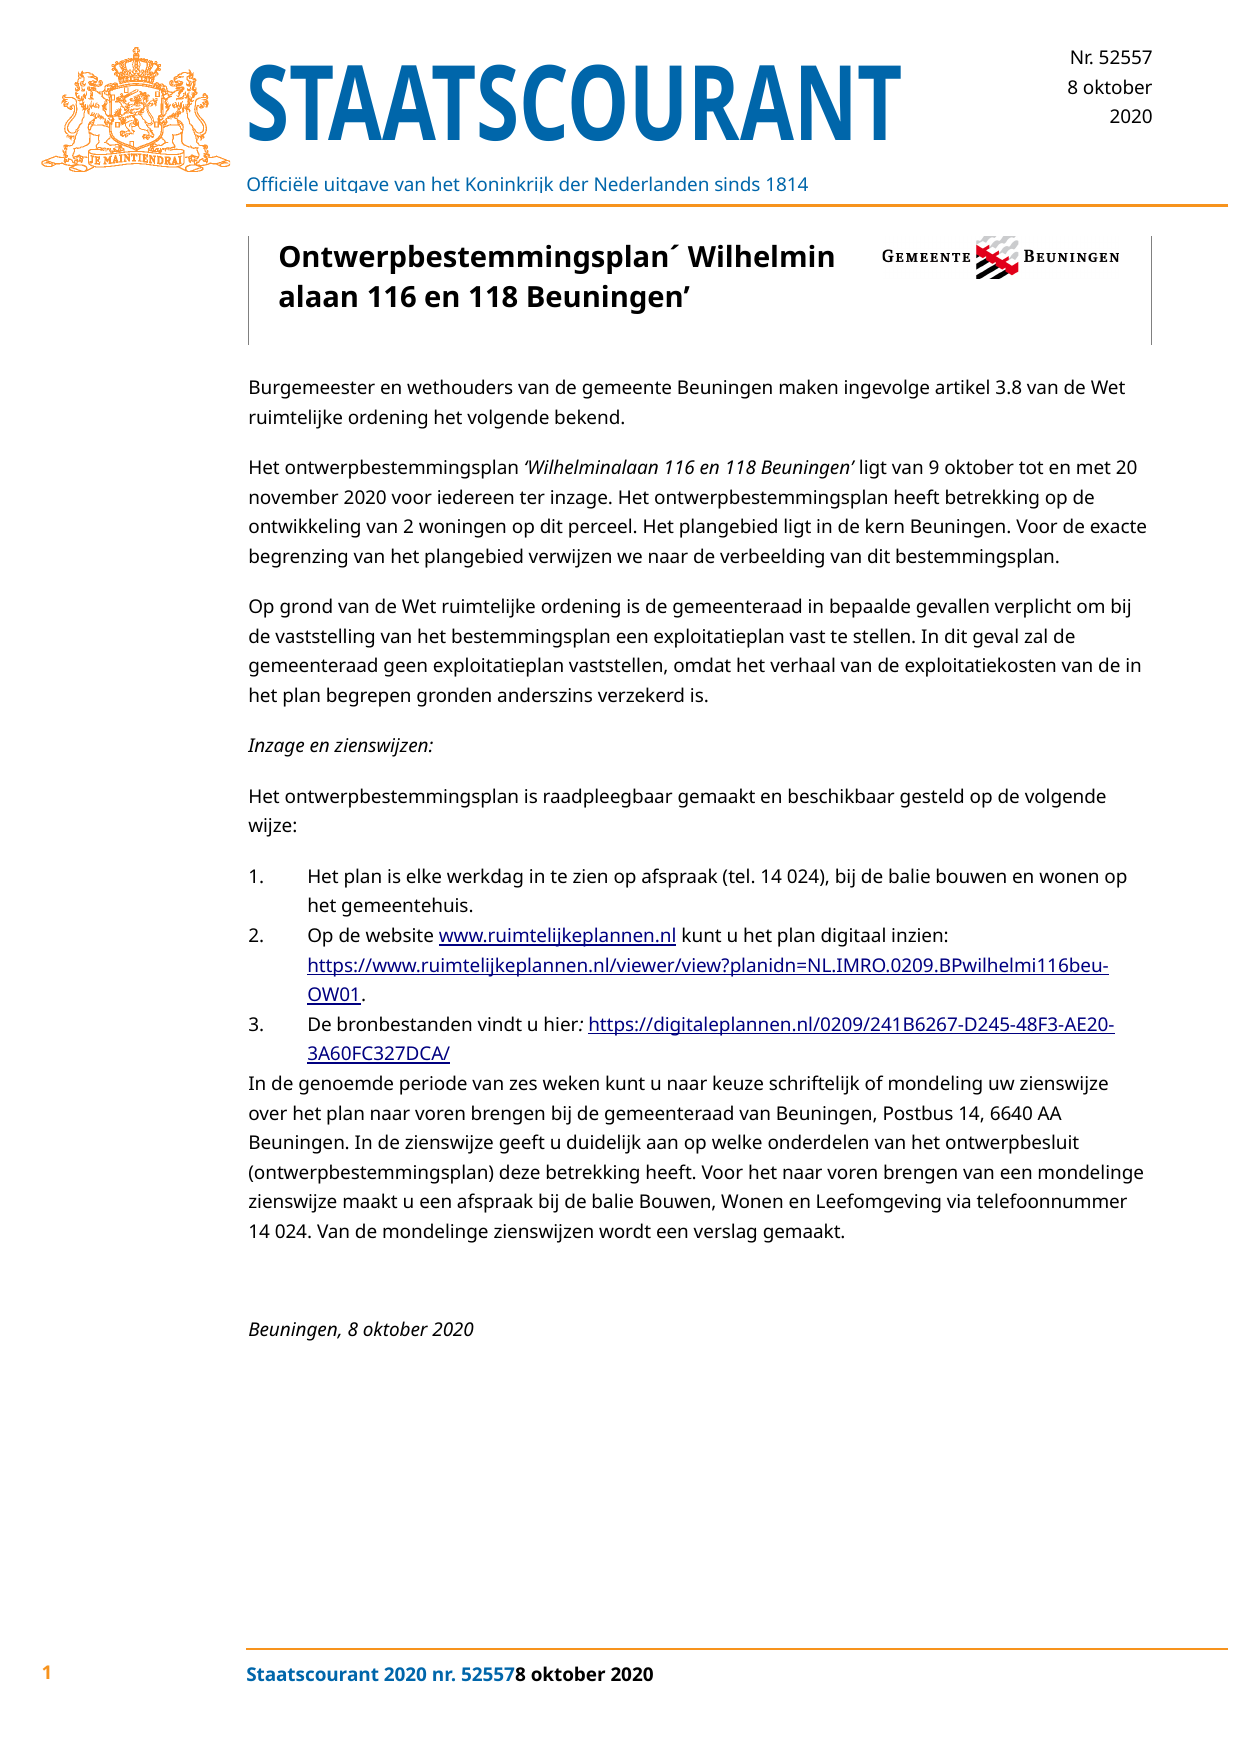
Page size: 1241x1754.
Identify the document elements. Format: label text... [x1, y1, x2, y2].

text Inzage en zienswijzen: [248, 733, 1152, 758]
text Burgemeester en wethouders van de gemeente Beuningen maken ingevolge artikel 3.8 van de Wet ruimtelijke ordening het volgende bekend. [248, 374, 1152, 429]
list De bronbestanden vindt u hier: https://digitaleplannen.nl/0209/241B6267-D245-48F3-AE20-3A60FC327DCA/ [248, 1011, 1152, 1066]
text Beuningen, 8 oktober 2020 [248, 1316, 1152, 1342]
table_header Ontwerpbestemmingsplan´ Wilhelminalaan 116 en 118 Beuningen’ [249, 236, 850, 345]
list Het plan is elke werkdag in te zien op afspraak (tel. 14 024), bij de balie bouwen en wonen op het gemeentehuis. [248, 863, 1152, 918]
list Op de website www.ruimtelijkeplannen.nl kunt u het plan digitaal inzien: https://www.ruimtelijkeplannen.nl/viewer/view?planidn=NL.IMRO.0209.BPwilhelmi116beu-OW01. [248, 922, 1152, 1007]
picture [882, 236, 1119, 279]
table_header [850, 236, 1151, 345]
picture [41, 47, 231, 172]
text Het ontwerpbestemmingsplan ‘Wilhelminalaan 116 en 118 Beuningen’ ligt van 9 oktober tot en met 20 november 2020 voor iedereen ter inzage. Het ontwerpbestemmingsplan heeft betrekking op de ontwikkeling van 2 woningen op dit perceel. Het plangebied ligt in de kern Beuningen. Voor de exacte begrenzing van het plangebied verwijzen we naar de verbeelding van dit bestemmingsplan. [248, 454, 1152, 569]
text Het ontwerpbestemmingsplan is raadpleegbaar gemaakt en beschikbaar gesteld op de volgende wijze: [248, 783, 1152, 838]
text Op grond van de Wet ruimtelijke ordening is de gemeenteraad in bepaalde gevallen verplicht om bij de vaststelling van het bestemmingsplan een exploitatieplan vast te stellen. In dit geval zal de gemeenteraad geen exploitatieplan vaststellen, omdat het verhaal van de exploitatiekosten van de in het plan begrepen gronden anderszins verzekerd is. [248, 593, 1152, 708]
text In de genoemde periode van zes weken kunt u naar keuze schriftelijk of mondeling uw zienswijze over het plan naar voren brengen bij de gemeenteraad van Beuningen, Postbus 14, 6640 AA Beuningen. In de zienswijze geeft u duidelijk aan op welke onderdelen van het ontwerpbesluit (ontwerpbestemmingsplan) deze betrekking heeft. Voor het naar voren brengen van een mondelinge zienswijze maakt u een afspraak bij de balie Bouwen, Wonen en Leefomgeving via telefoonnummer 14 024. Van de mondelinge zienswijzen wordt een verslag gemaakt. [248, 1070, 1152, 1244]
